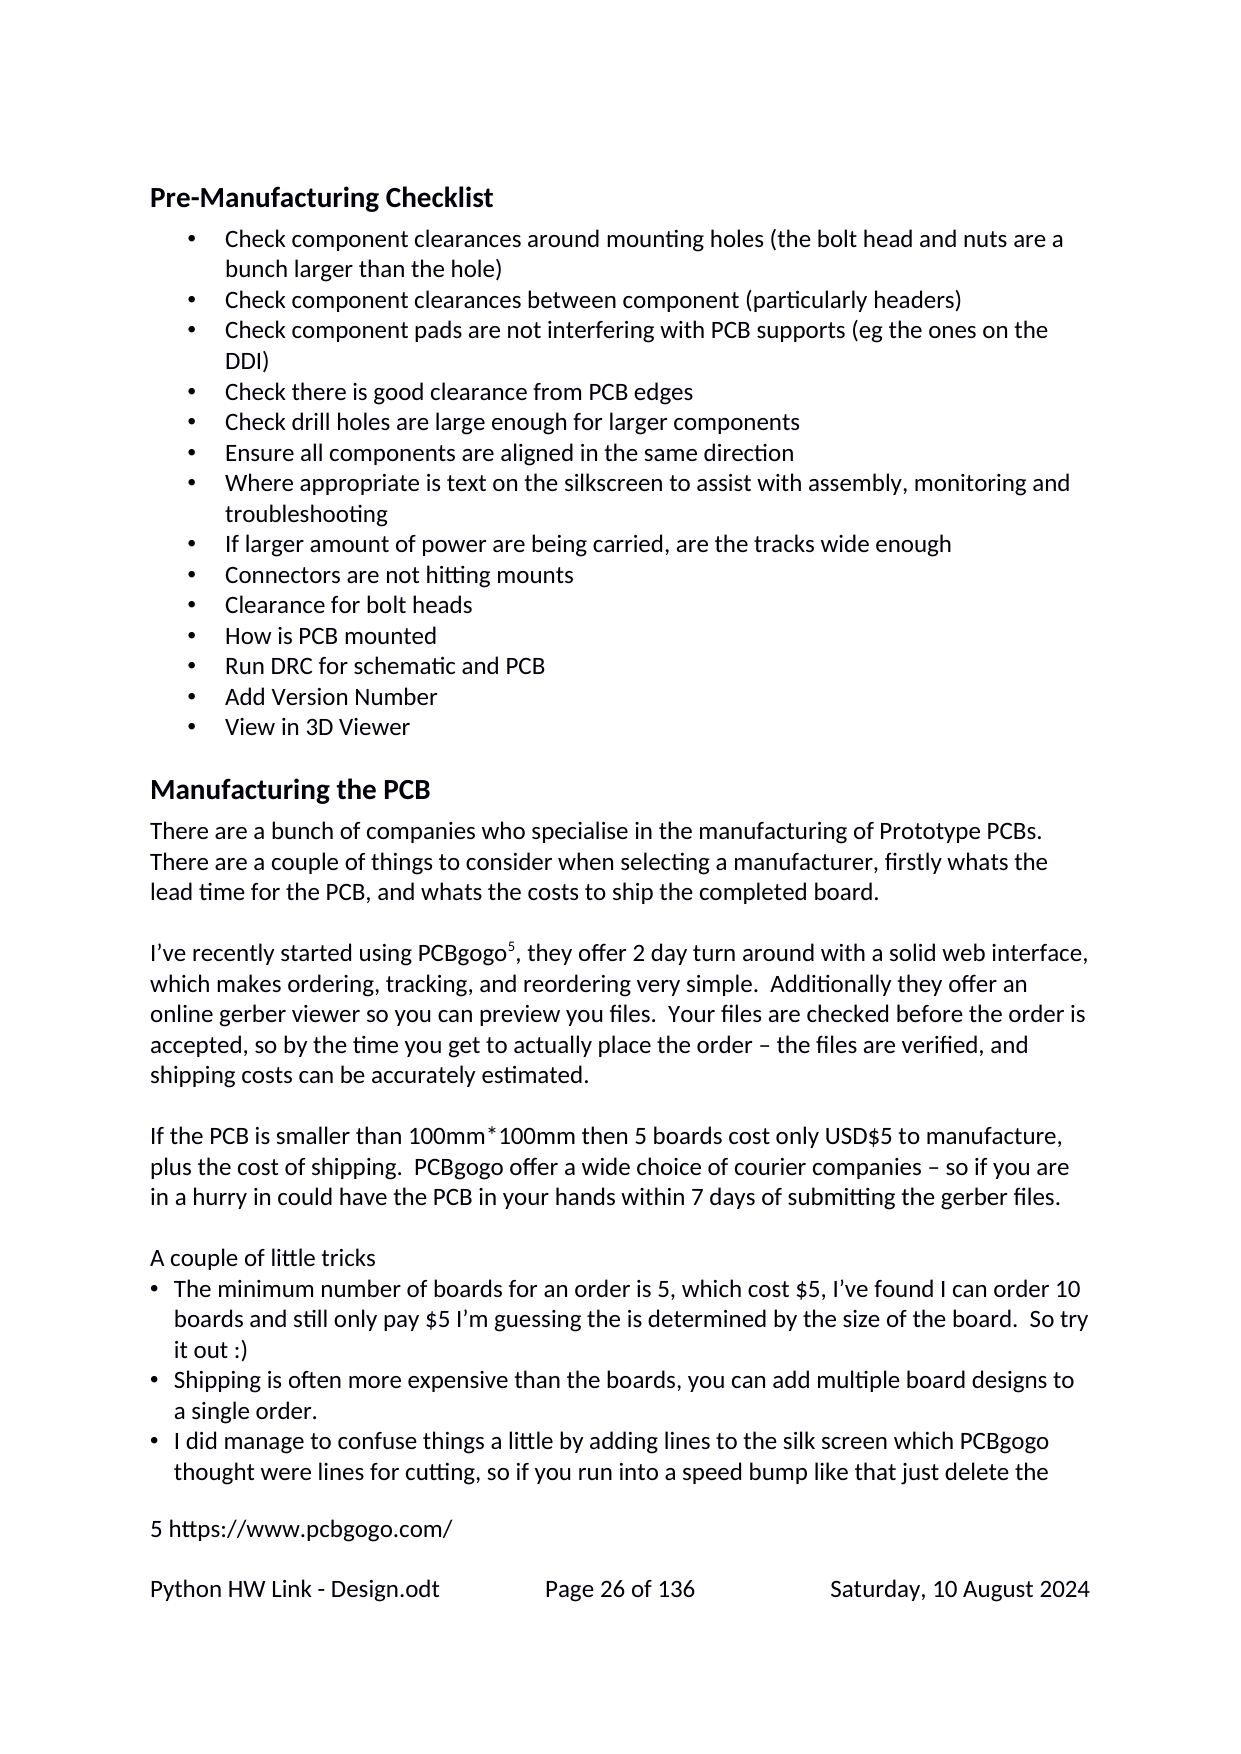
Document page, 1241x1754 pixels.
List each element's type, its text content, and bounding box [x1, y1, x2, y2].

list Shipping is often more expensive than the boards, you can add multiple board designs to a single order. [150, 1364, 1090, 1426]
list View in 3D Viewer [187, 711, 1090, 742]
text A couple of little tricks [150, 1242, 1090, 1273]
list Check component clearances between component (particularly headers) [187, 284, 1090, 315]
list Connectors are not hitting mounts [187, 559, 1090, 589]
list Run DRC for schematic and PCB [187, 650, 1090, 681]
list Check there is good clearance from PCB edges [187, 376, 1090, 406]
list Check drill holes are large enough for larger components [187, 406, 1090, 437]
text I’ve recently started using PCBgogo, they offer 2 day turn around with a solid web interface, which makes ordering, tracking, and reordering very simple. Additionally they offer an online gerber viewer so you can preview you files. Your files are checked before the order is accepted, so by the time you get to actually place the order – the files are verified, and shipping costs can be accurately estimated. [150, 937, 1090, 1090]
text If the PCB is smaller than 100mm*100mm then 5 boards cost only USD$5 to manufacture, plus the cost of shipping. PCBgogo offer a wide choice of courier companies – so if you are in a hurry in could have the PCB in your hands within 7 days of submitting the gerber files. [150, 1120, 1090, 1212]
text https://www.pcbgogo.com/ [150, 1513, 1090, 1543]
list How is PCB mounted [187, 620, 1090, 650]
list Add Version Number [187, 681, 1090, 711]
list Check component clearances around mounting holes (the bolt head and nuts are a bunch larger than the hole) [187, 223, 1090, 284]
list If larger amount of power are being carried, are the tracks wide enough [187, 528, 1090, 559]
list Check component pads are not interfering with PCB supports (eg the ones on the DDI) [187, 315, 1090, 376]
subtitle Manufacturing the PCB [150, 771, 1090, 807]
subtitle Pre-Manufacturing Checklist [150, 179, 1090, 215]
list Ensure all components are aligned in the same direction [187, 437, 1090, 467]
list The minimum number of boards for an order is 5, which cost $5, I’ve found I can order 10 boards and still only pay $5 I’m guessing the is determined by the size of the board. So try it out :) [150, 1273, 1090, 1364]
list Clearance for bolt heads [187, 589, 1090, 620]
list I did manage to confuse things a little by adding lines to the silk screen which PCBgogo thought were lines for cutting, so if you run into a speed bump like that just delete the [150, 1426, 1090, 1487]
list Where appropriate is text on the silkscreen to assist with assembly, monitoring and troubleshooting [187, 467, 1090, 528]
text There are a bunch of companies who specialise in the manufacturing of Prototype PCBs. There are a couple of things to consider when selecting a manufacturer, firstly whats the lead time for the PCB, and whats the costs to ship the completed board. [150, 815, 1090, 907]
